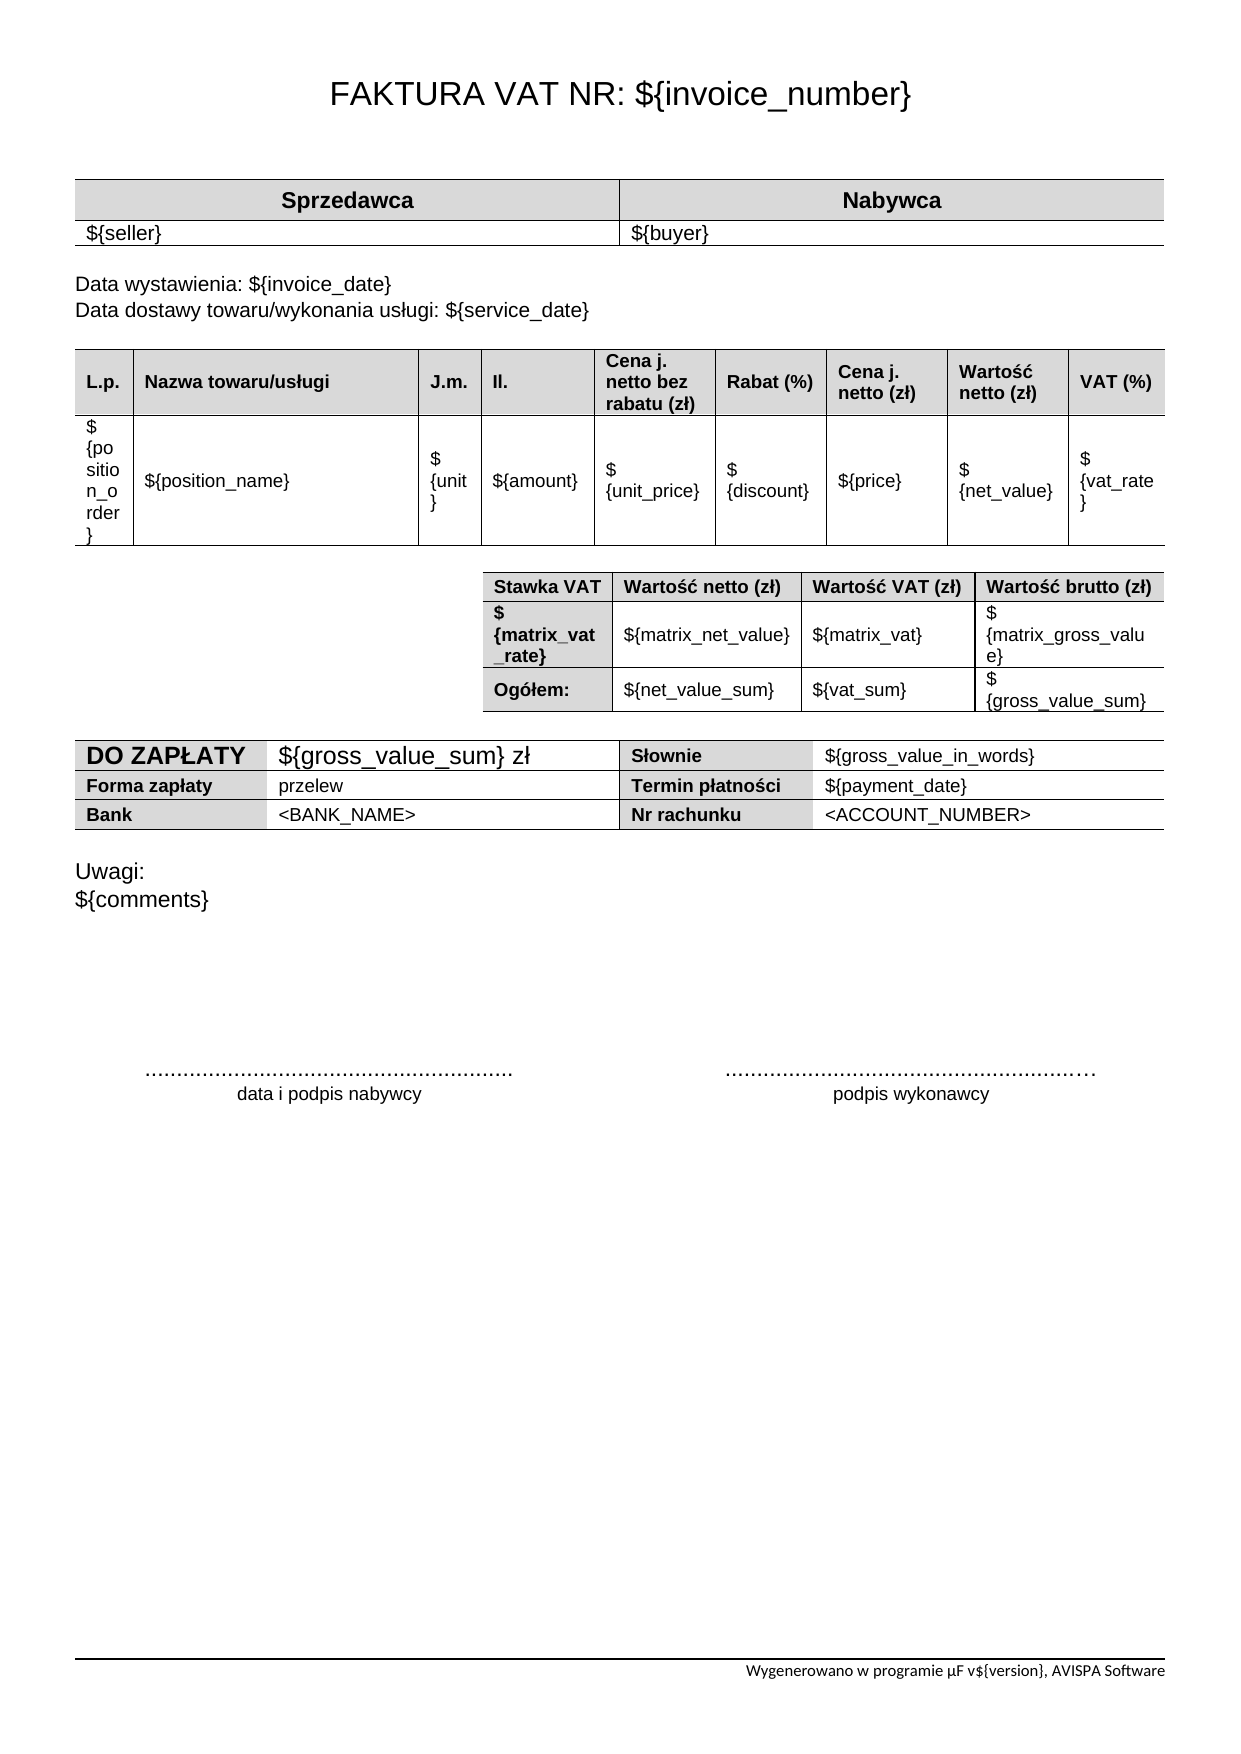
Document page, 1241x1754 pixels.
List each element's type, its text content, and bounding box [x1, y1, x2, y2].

table_cell ${vat_sum} [802, 668, 974, 711]
text FAKTURA VAT NR: ${invoice_number} [75, 74, 1165, 112]
table_cell ${matrix_gross_value} [976, 602, 1164, 667]
table_cell Bank [75, 800, 267, 829]
table_cell <BANK_NAME> [267, 800, 619, 829]
text .......................................................... [75, 1055, 583, 1081]
table_header Wartość netto (zł) [613, 573, 801, 601]
table_cell ${amount} [482, 416, 594, 545]
table_header ${gross_value_in_words} [814, 741, 1164, 770]
text Data dostawy towaru/wykonania usługi: ${service_date} [75, 297, 1165, 321]
table_cell ${unit} [419, 416, 481, 545]
table_cell <ACCOUNT_NUMBER> [814, 800, 1164, 829]
text .......................................................… [657, 1055, 1165, 1081]
table_cell ${price} [827, 416, 947, 545]
table_cell ${payment_date} [814, 771, 1164, 799]
table_cell ${net_value} [948, 416, 1068, 545]
table_header Rabat (%) [716, 350, 826, 414]
table_header Wartość VAT (zł) [802, 573, 974, 601]
table_cell ${position_order} [75, 416, 133, 545]
table_header Nabywca [620, 180, 1164, 220]
table_header ${gross_value_sum} zł [267, 741, 619, 770]
text ${comments} [75, 886, 1165, 912]
table_cell ${vat_rate} [1069, 416, 1165, 545]
table_header Cena j. netto (zł) [827, 350, 947, 414]
table_cell ${matrix_vat} [802, 602, 974, 667]
table_cell ${buyer} [620, 221, 1164, 245]
table_header Cena j. netto bez rabatu (zł) [595, 350, 715, 414]
table_header Nazwa towaru/usługi [134, 350, 418, 414]
text data i podpis nabywcy [75, 1083, 583, 1104]
table_header VAT (%) [1069, 350, 1165, 414]
table_cell ${gross_value_sum} [976, 668, 1164, 711]
table_cell ${discount} [716, 416, 826, 545]
table_cell Ogółem: [483, 668, 612, 711]
table_header J.m. [419, 350, 481, 414]
table_cell Forma zapłaty [75, 771, 267, 799]
table_cell ${matrix_net_value} [613, 602, 801, 667]
text Uwagi: [75, 858, 1165, 884]
table_cell ${net_value_sum} [613, 668, 801, 711]
table_cell Termin płatności [620, 771, 813, 799]
table_header Słownie [620, 741, 813, 770]
table_cell ${matrix_vat_rate} [483, 602, 612, 667]
table_header Sprzedawca [75, 180, 619, 220]
table_cell przelew [267, 771, 619, 799]
table_header Il. [482, 350, 594, 414]
text Data wystawienia: ${invoice_date} [75, 272, 1165, 296]
table_cell ${seller} [75, 221, 619, 245]
table_header L.p. [75, 350, 133, 414]
text podpis wykonawcy [657, 1083, 1165, 1104]
table_cell Nr rachunku [620, 800, 813, 829]
table_cell ${position_name} [134, 416, 418, 545]
table_header Stawka VAT [483, 573, 612, 601]
table_header Wartość brutto (zł) [976, 573, 1164, 601]
table_cell ${unit_price} [595, 416, 715, 545]
table_header DO ZAPŁATY [75, 741, 267, 770]
table_header Wartość netto (zł) [948, 350, 1068, 414]
